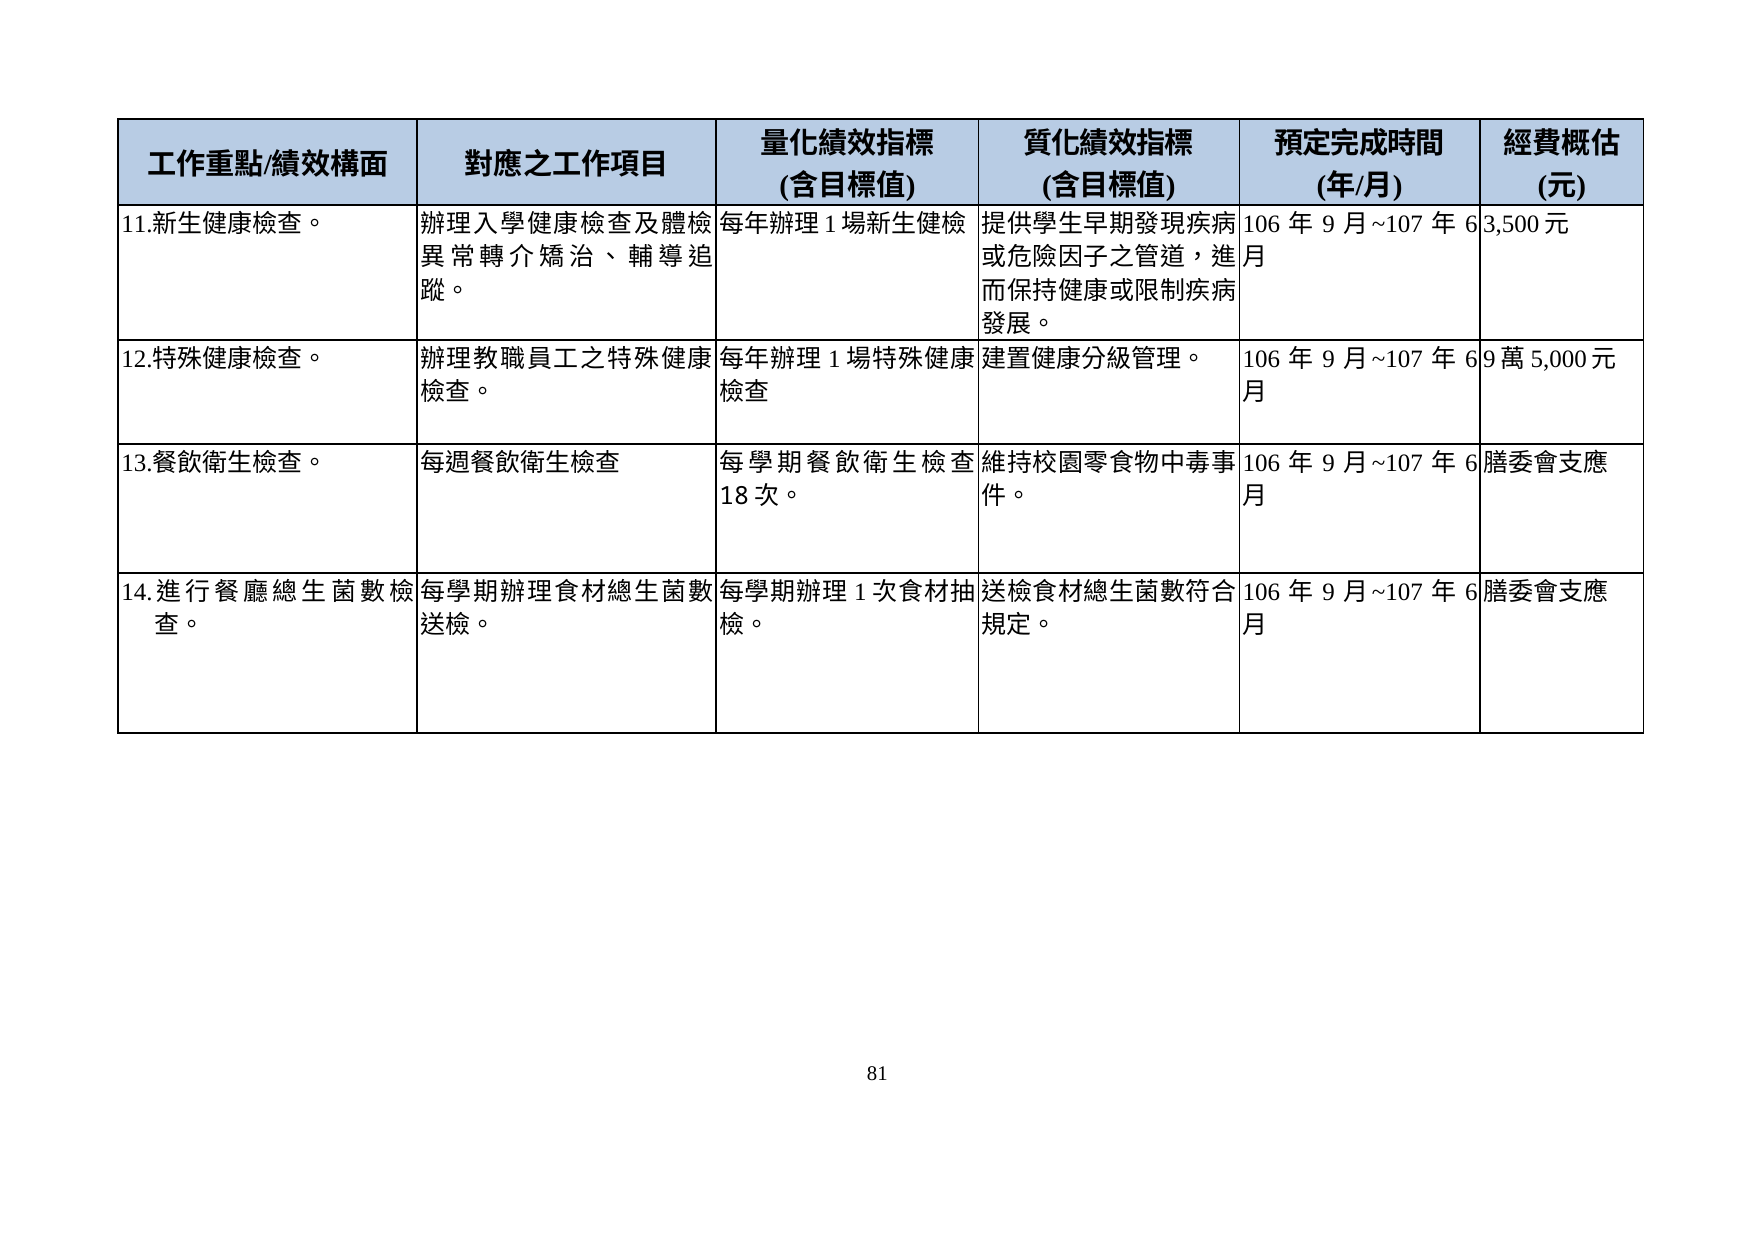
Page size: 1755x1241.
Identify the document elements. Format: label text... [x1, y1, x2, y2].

table_cell 每學期辦理食材總生菌數送檢。 [418, 574, 715, 732]
table_cell 膳委會支應 [1481, 574, 1643, 732]
table_cell 106年9月~107年6月 [1240, 341, 1479, 443]
table_cell 每學期餐飲衛生檢查18次。 [717, 445, 978, 572]
table_cell 3,500元 [1481, 206, 1643, 339]
table_cell 106年9月~107年6月 [1240, 206, 1479, 339]
table_cell 辦理入學健康檢查及體檢異常轉介矯治、輔導追蹤。 [418, 206, 715, 339]
table_cell 膳委會支應 [1481, 445, 1643, 572]
table_cell 14.進行餐廳總生菌數檢查。 [119, 574, 416, 732]
table_cell 每週餐飲衛生檢查 [418, 445, 715, 572]
table_cell 每年辦理1場新生健檢 [717, 206, 978, 339]
table_cell 13.餐飲衛生檢查。 [119, 445, 416, 572]
table_header 預定完成時間 (年/月) [1240, 120, 1479, 204]
table_cell 每學期辦理1次食材抽檢。 [717, 574, 978, 732]
table_cell 建置健康分級管理。 [979, 341, 1239, 443]
table_cell 106年9月~107年6月 [1240, 574, 1479, 732]
table_cell 提供學生早期發現疾病或危險因子之管道，進而保持健康或限制疾病發展。 [979, 206, 1239, 339]
table_header 質化績效指標 (含目標值) [979, 120, 1239, 204]
table_cell 送檢食材總生菌數符合規定。 [979, 574, 1239, 732]
table_cell 12.特殊健康檢查。 [119, 341, 416, 443]
table_header 工作重點/績效構面 [119, 120, 416, 204]
table_cell 每年辦理1場特殊健康檢查 [717, 341, 978, 443]
table_header 對應之工作項目 [418, 120, 715, 204]
table_cell 9萬5,000元 [1481, 341, 1643, 443]
table_header 量化績效指標 (含目標值) [717, 120, 978, 204]
table_cell 106年9月~107年6月 [1240, 445, 1479, 572]
table_cell 維持校園零食物中毒事件。 [979, 445, 1239, 572]
table_cell 11.新生健康檢查。 [119, 206, 416, 339]
table_header 經費概估 (元) [1481, 120, 1643, 204]
table_cell 辦理教職員工之特殊健康檢查。 [418, 341, 715, 443]
